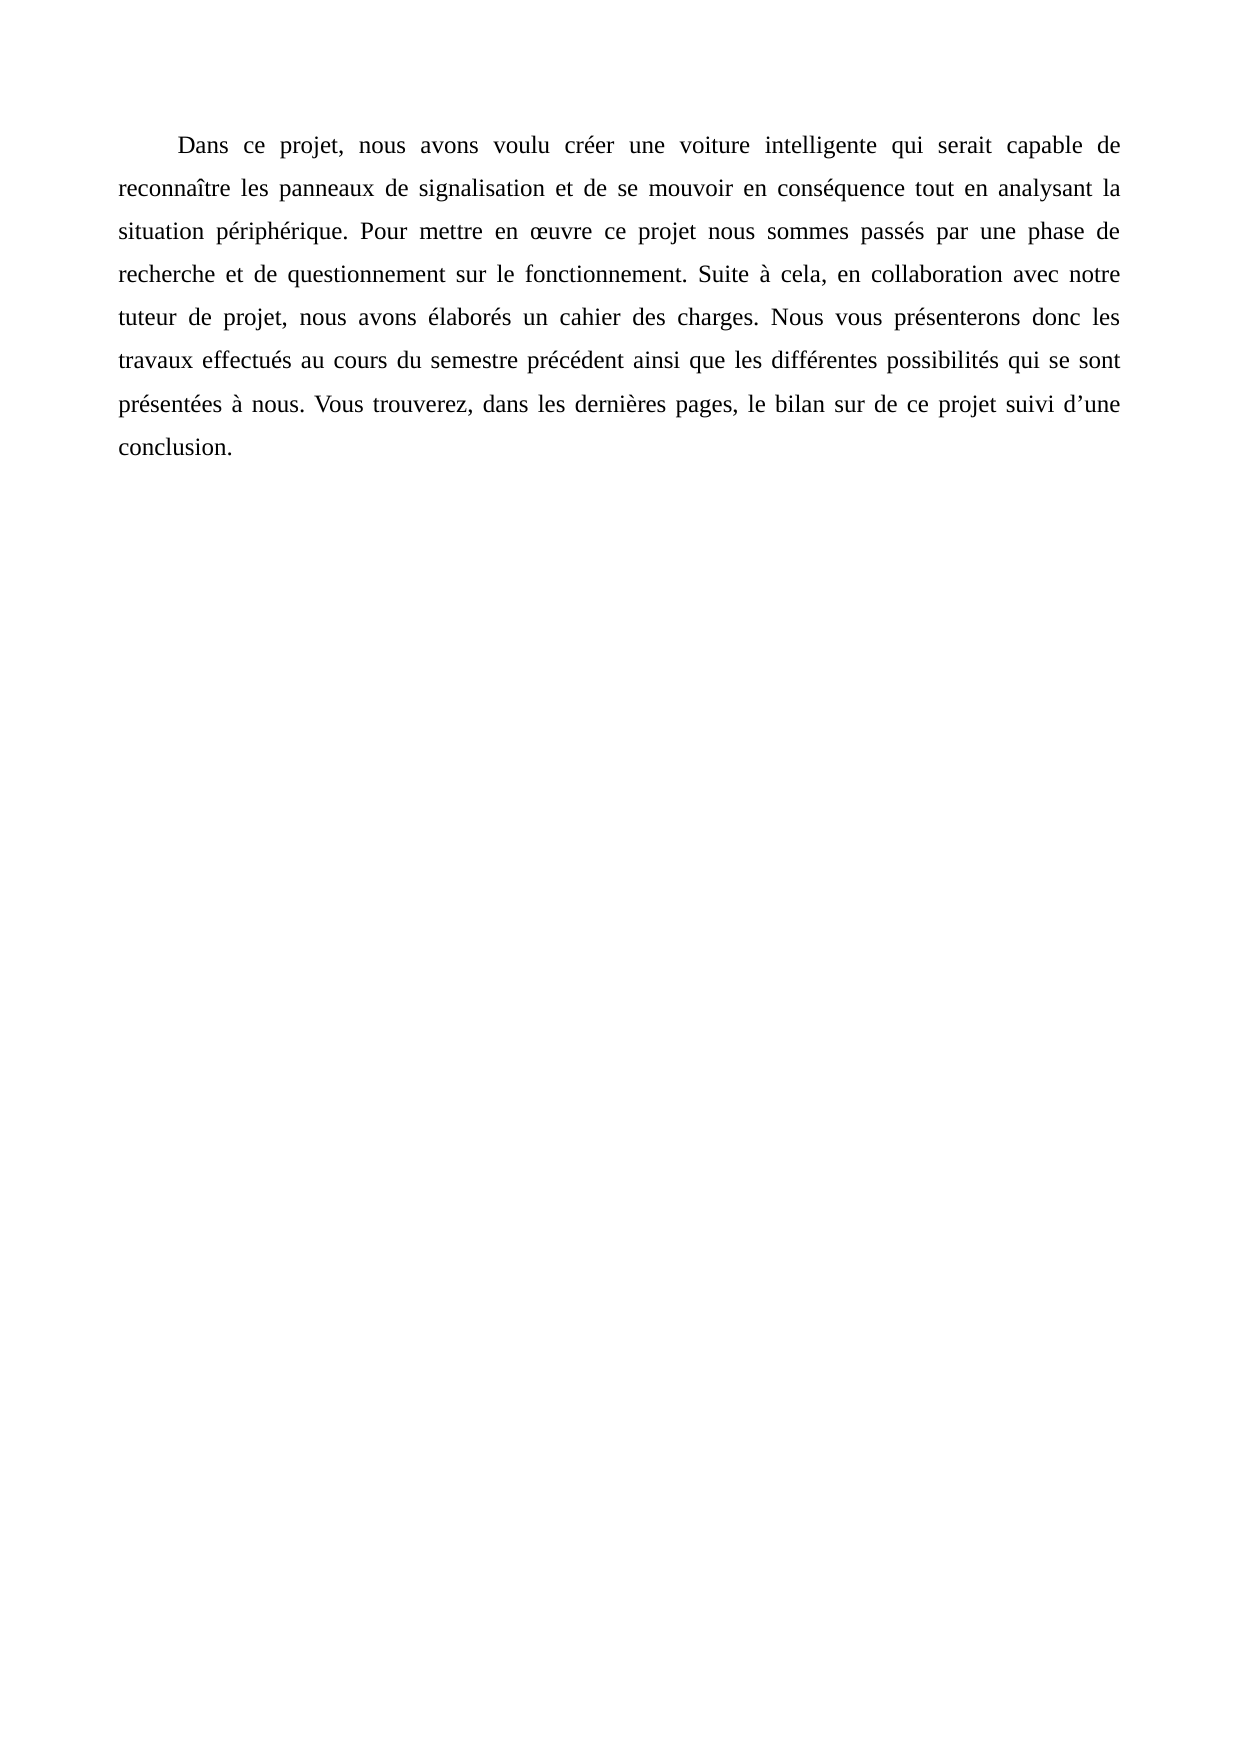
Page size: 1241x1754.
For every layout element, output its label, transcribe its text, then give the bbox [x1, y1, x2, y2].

text Dans ce projet, nous avons voulu créer une voiture intelligente qui serait capable de reconnaître les panneaux de signalisation et de se mouvoir en conséquence tout en analysant la situation périphérique. Pour mettre en œuvre ce projet nous sommes passés par une phase de recherche et de questionnement sur le fonctionnement. Suite à cela, en collaboration avec notre tuteur de projet, nous avons élaborés un cahier des charges. Nous vous présenterons donc les travaux effectués au cours du semestre précédent ainsi que les différentes possibilités qui se sont présentées à nous. Vous trouverez, dans les dernières pages, le bilan sur de ce projet suivi d’une conclusion. [118, 130, 1122, 461]
